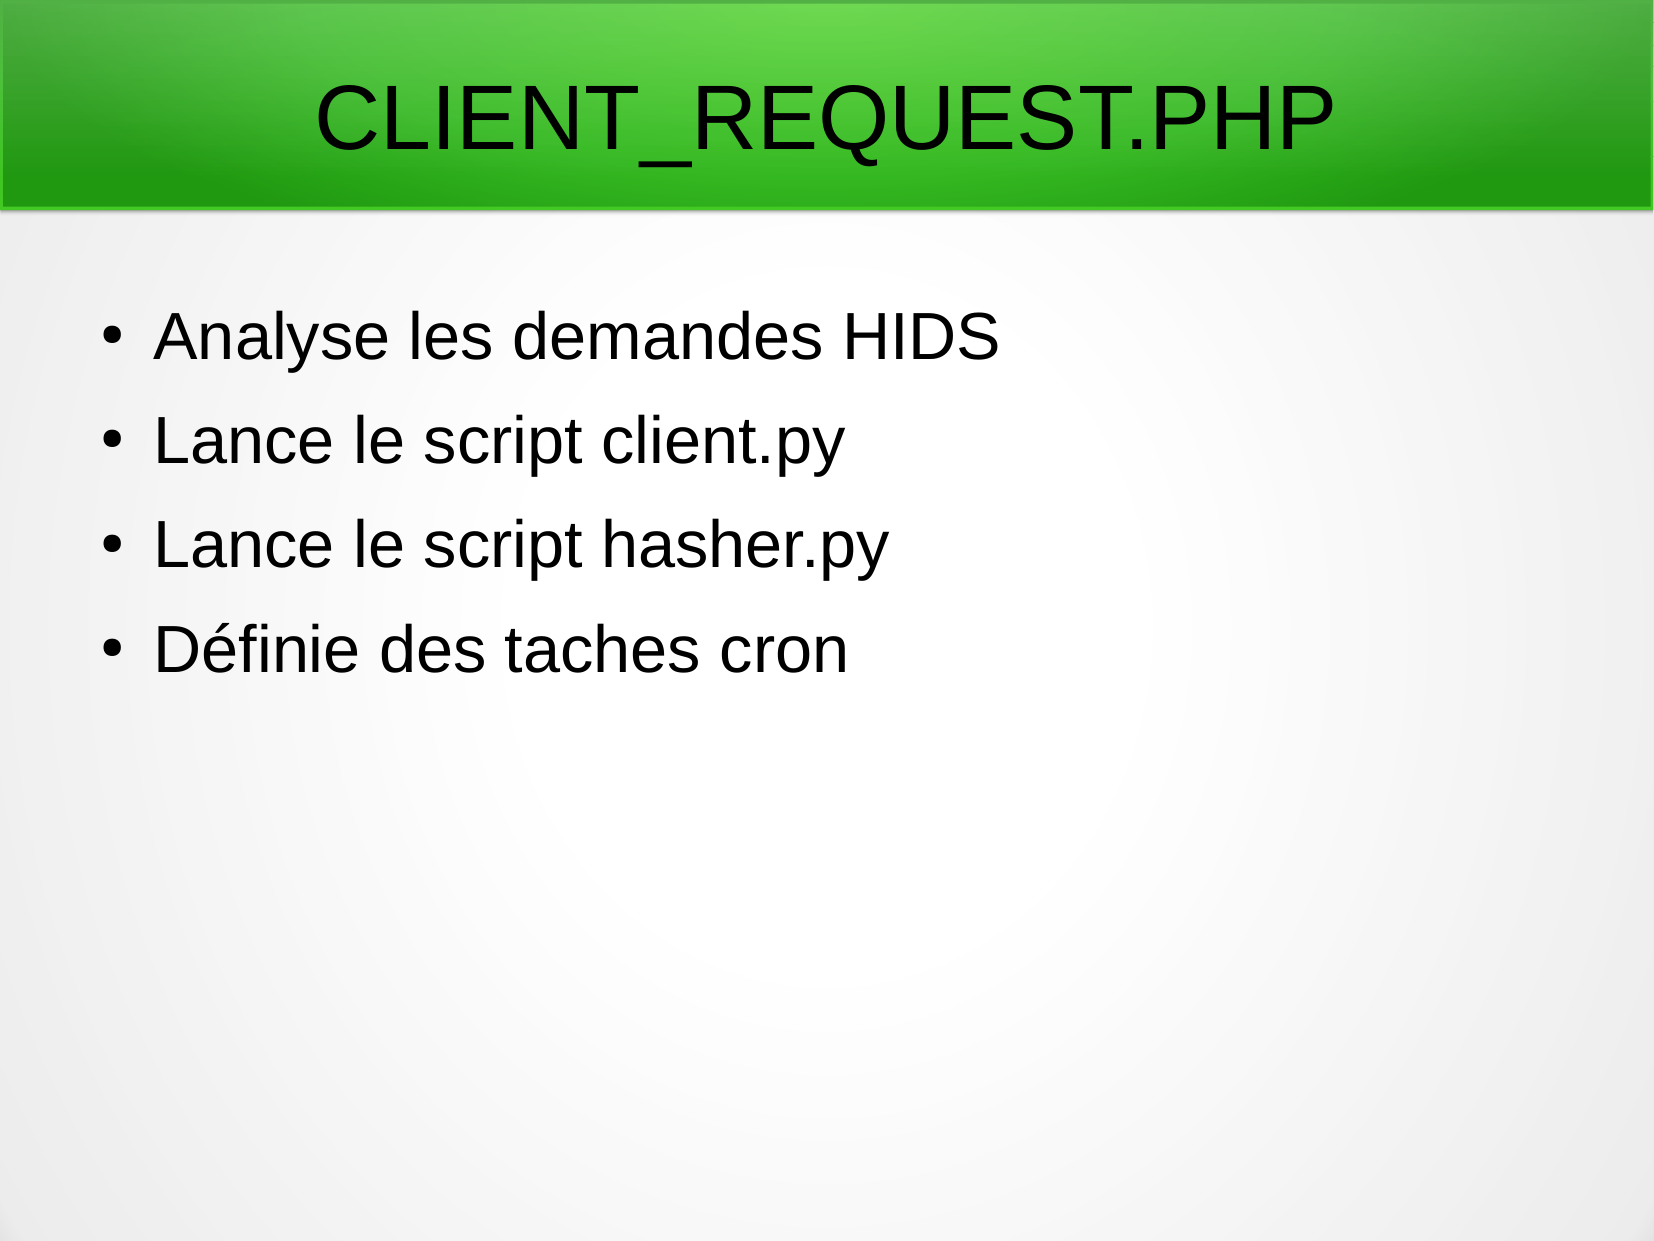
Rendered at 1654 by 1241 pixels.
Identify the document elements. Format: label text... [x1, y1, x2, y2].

list Analyse les demandes HIDS Lance le script client.py Lance le script hasher.py Définie des taches cron [82, 299, 1571, 1019]
title CLIENT_REQUEST.PHP [82, 47, 1571, 189]
